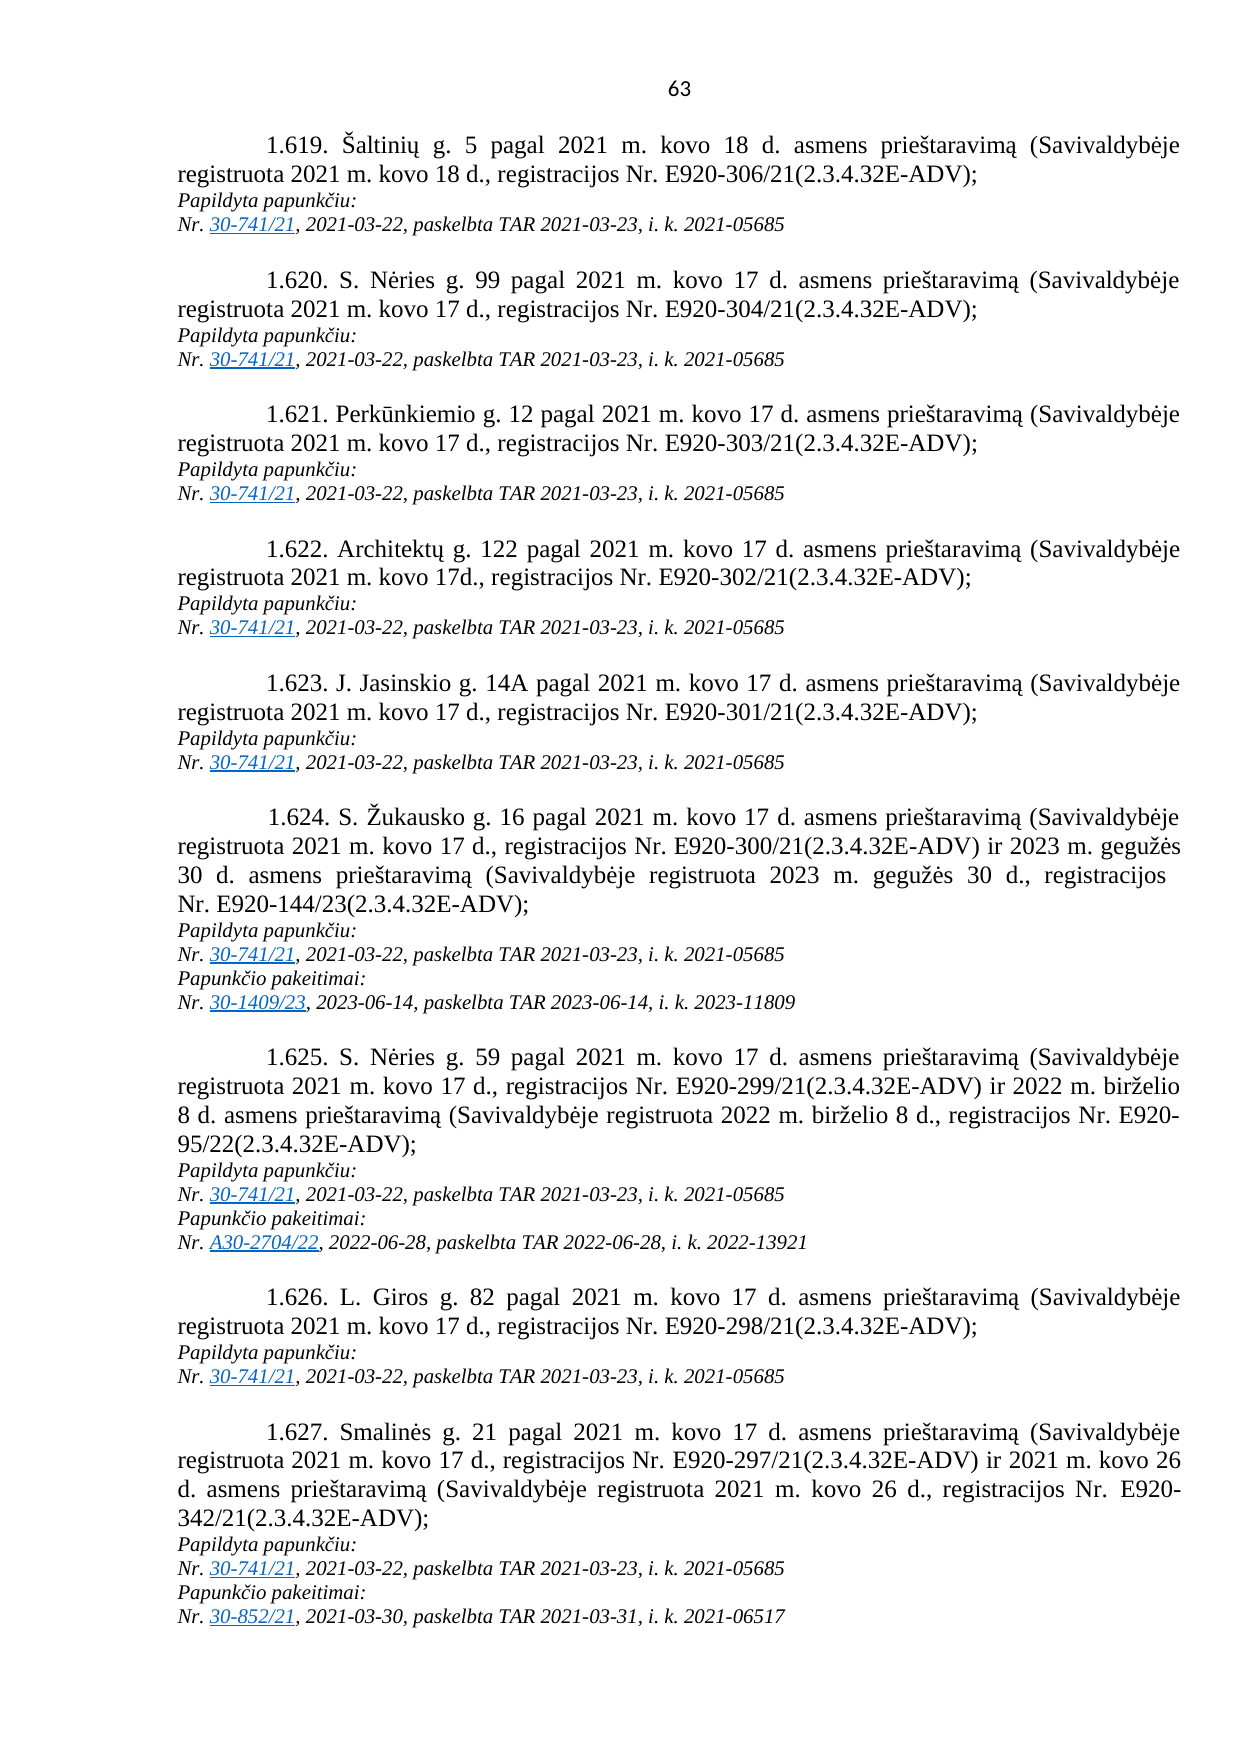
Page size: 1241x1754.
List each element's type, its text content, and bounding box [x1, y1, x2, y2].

text Nr. 30-741/21, 2021-03-22, paskelbta TAR 2021-03-23, i. k. 2021-05685 [177, 1182, 1181, 1206]
text Papildyta papunkčiu: [177, 457, 1181, 481]
text Nr. 30-741/21, 2021-03-22, paskelbta TAR 2021-03-23, i. k. 2021-05685 [177, 1364, 1181, 1388]
text Nr. 30-741/21, 2021-03-22, paskelbta TAR 2021-03-23, i. k. 2021-05685 [177, 942, 1181, 966]
text 1.619. Šaltinių g. 5 pagal 2021 m. kovo 18 d. asmens prieštaravimą (Savivaldybėje registruota 2021 m. kovo 18 d., registracijos Nr. E920-306/21(2.3.4.32E-ADV); [177, 131, 1181, 188]
text Papildyta papunkčiu: [177, 1157, 1181, 1182]
text 1.623. J. Jasinskio g. 14A pagal 2021 m. kovo 17 d. asmens prieštaravimą (Savivaldybėje registruota 2021 m. kovo 17 d., registracijos Nr. E920-301/21(2.3.4.32E-ADV); [177, 668, 1181, 726]
text Nr. 30-741/21, 2021-03-22, paskelbta TAR 2021-03-23, i. k. 2021-05685 [177, 1556, 1181, 1580]
text Papildyta papunkčiu: [177, 322, 1181, 347]
text Papildyta papunkčiu: [177, 188, 1181, 212]
text Papildyta papunkčiu: [177, 1532, 1181, 1556]
text Papunkčio pakeitimai: [177, 1580, 1181, 1604]
text 1.622. Architektų g. 122 pagal 2021 m. kovo 17 d. asmens prieštaravimą (Savivaldybėje registruota 2021 m. kovo 17d., registracijos Nr. E920-302/21(2.3.4.32E-ADV); [177, 534, 1181, 591]
text Nr. 30-741/21, 2021-03-22, paskelbta TAR 2021-03-23, i. k. 2021-05685 [177, 615, 1181, 639]
text 1.620. S. Nėries g. 99 pagal 2021 m. kovo 17 d. asmens prieštaravimą (Savivaldybėje registruota 2021 m. kovo 17 d., registracijos Nr. E920-304/21(2.3.4.32E-ADV); [177, 265, 1181, 322]
text 1.621. Perkūnkiemio g. 12 pagal 2021 m. kovo 17 d. asmens prieštaravimą (Savivaldybėje registruota 2021 m. kovo 17 d., registracijos Nr. E920-303/21(2.3.4.32E-ADV); [177, 399, 1181, 457]
text Nr. A30-2704/22, 2022-06-28, paskelbta TAR 2022-06-28, i. k. 2022-13921 [177, 1230, 1181, 1254]
text Nr. 30-1409/23, 2023-06-14, paskelbta TAR 2023-06-14, i. k. 2023-11809 [177, 990, 1181, 1014]
text Nr. 30-741/21, 2021-03-22, paskelbta TAR 2021-03-23, i. k. 2021-05685 [177, 212, 1181, 236]
text Nr. 30-741/21, 2021-03-22, paskelbta TAR 2021-03-23, i. k. 2021-05685 [177, 347, 1181, 371]
text Papunkčio pakeitimai: [177, 966, 1181, 990]
text Nr. 30-741/21, 2021-03-22, paskelbta TAR 2021-03-23, i. k. 2021-05685 [177, 750, 1181, 774]
text 1.624. S. Žukausko g. 16 pagal 2021 m. kovo 17 d. asmens prieštaravimą (Savivaldybėje registruota 2021 m. kovo 17 d., registracijos Nr. E920-300/21(2.3.4.32E-ADV) ir 2023 m. gegužės 30 d. asmens prieštaravimą (Savivaldybėje registruota 2023 m. gegužės 30 d., registracijos Nr. E920-144/23(2.3.4.32E-ADV); [177, 802, 1181, 917]
text 1.626. L. Giros g. 82 pagal 2021 m. kovo 17 d. asmens prieštaravimą (Savivaldybėje registruota 2021 m. kovo 17 d., registracijos Nr. E920-298/21(2.3.4.32E-ADV); [177, 1282, 1181, 1340]
text Papildyta papunkčiu: [177, 726, 1181, 750]
text Papunkčio pakeitimai: [177, 1206, 1181, 1230]
text 1.627. Smalinės g. 21 pagal 2021 m. kovo 17 d. asmens prieštaravimą (Savivaldybėje registruota 2021 m. kovo 17 d., registracijos Nr. E920-297/21(2.3.4.32E-ADV) ir 2021 m. kovo 26 d. asmens prieštaravimą (Savivaldybėje registruota 2021 m. kovo 26 d., registracijos Nr. E920-342/21(2.3.4.32E-ADV); [177, 1417, 1181, 1532]
text Nr. 30-852/21, 2021-03-30, paskelbta TAR 2021-03-31, i. k. 2021-06517 [177, 1604, 1181, 1628]
text 1.625. S. Nėries g. 59 pagal 2021 m. kovo 17 d. asmens prieštaravimą (Savivaldybėje registruota 2021 m. kovo 17 d., registracijos Nr. E920-299/21(2.3.4.32E-ADV) ir 2022 m. birželio 8 d. asmens prieštaravimą (Savivaldybėje registruota 2022 m. birželio 8 d., registracijos Nr. E920-95/22(2.3.4.32E-ADV); [177, 1042, 1181, 1157]
text Papildyta papunkčiu: [177, 1340, 1181, 1364]
text Papildyta papunkčiu: [177, 591, 1181, 615]
text Nr. 30-741/21, 2021-03-22, paskelbta TAR 2021-03-23, i. k. 2021-05685 [177, 481, 1181, 505]
text Papildyta papunkčiu: [177, 917, 1181, 942]
